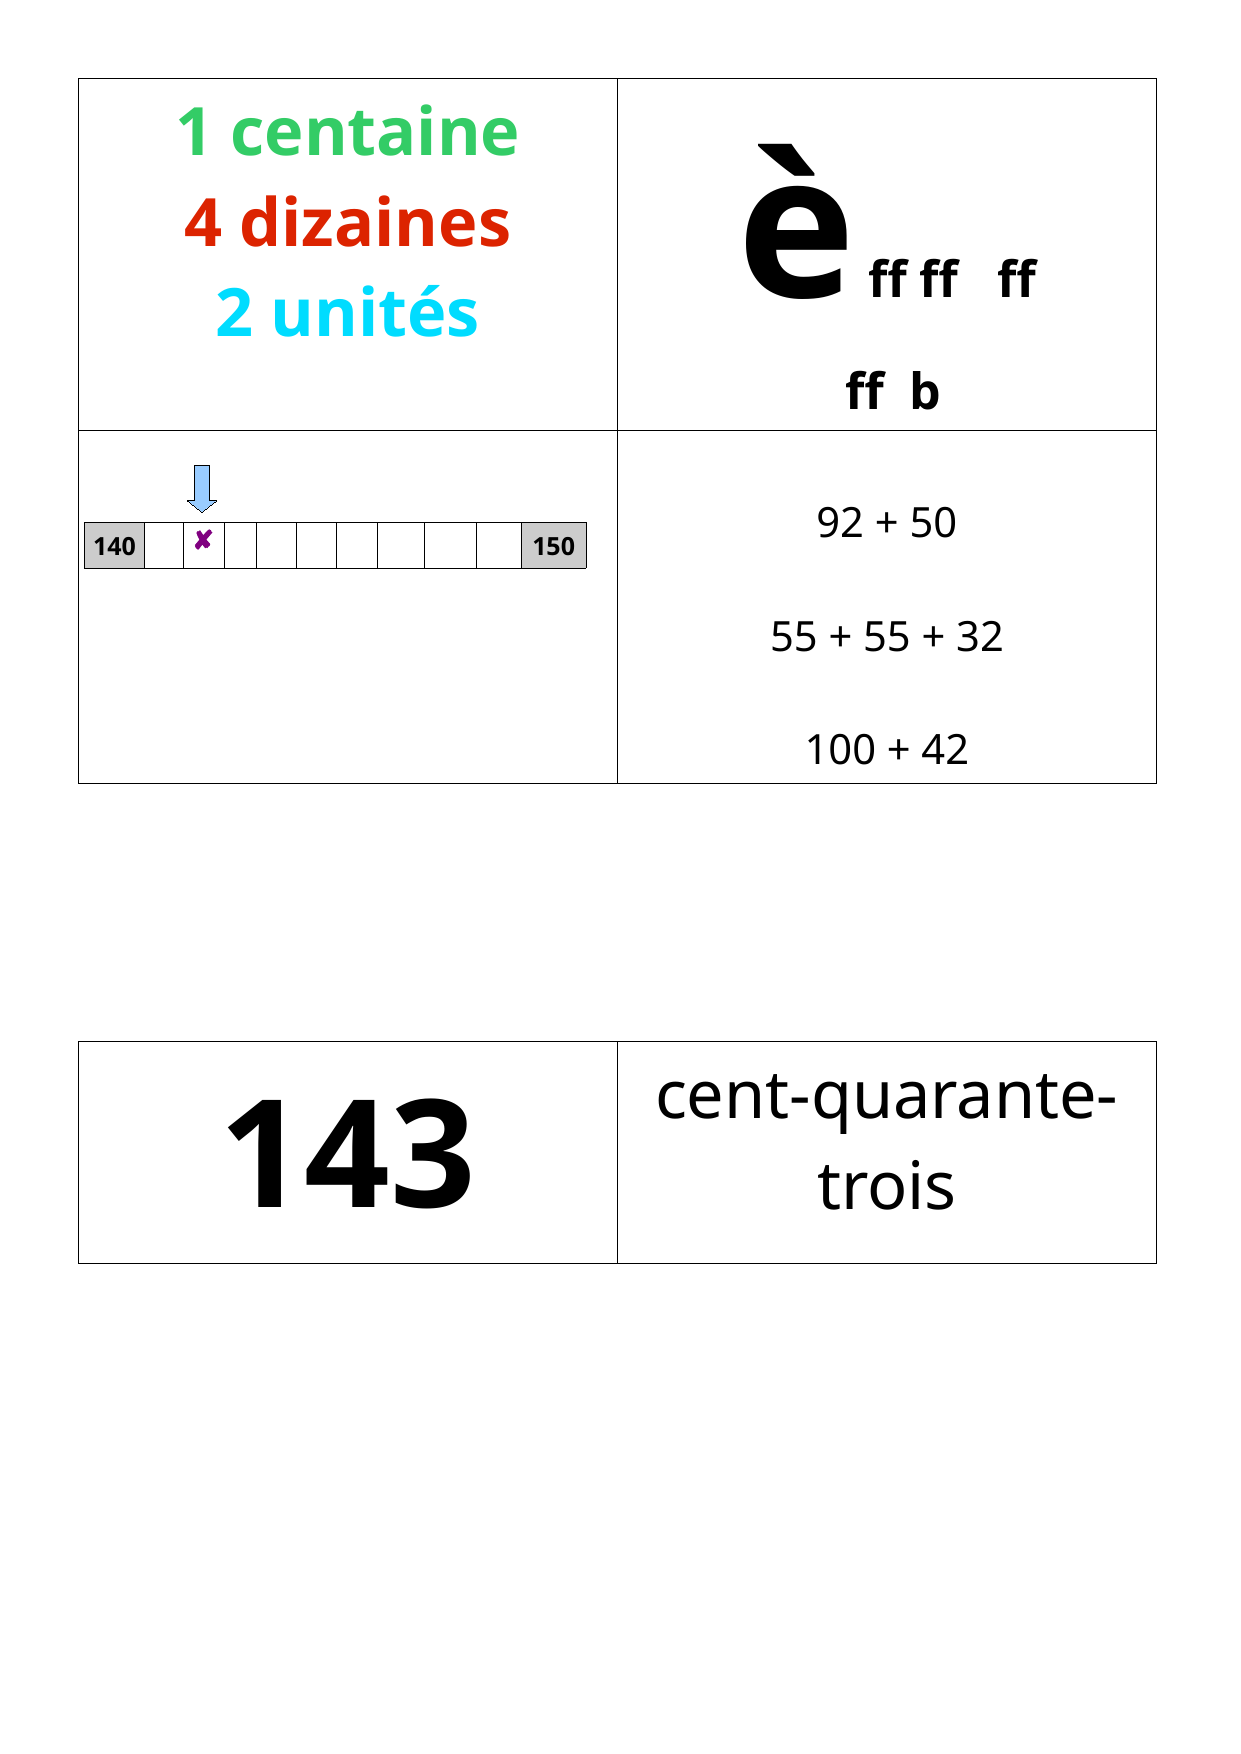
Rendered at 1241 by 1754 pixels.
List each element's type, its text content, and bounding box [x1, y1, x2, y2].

table_header [145, 523, 183, 568]
table_header 140 [85, 523, 144, 568]
table_header [225, 523, 256, 568]
table_cell è ff ff ff ff b [618, 79, 1156, 430]
table_header [337, 523, 377, 568]
table_header [297, 523, 336, 568]
table_header 143 [79, 1042, 617, 1263]
table_cell 92 + 50 55 + 55 + 32 100 + 42 [618, 431, 1156, 782]
table_cell [79, 431, 617, 782]
table_header 150 [522, 523, 586, 568]
table_cell 1 centaine 4 dizaines 2 unités [79, 79, 617, 430]
table_header [378, 523, 424, 568]
table_header [425, 523, 476, 568]
table_header  [184, 523, 224, 568]
table_header cent-quarante-trois [618, 1042, 1156, 1263]
table_header [257, 523, 296, 568]
table_header [477, 523, 521, 568]
